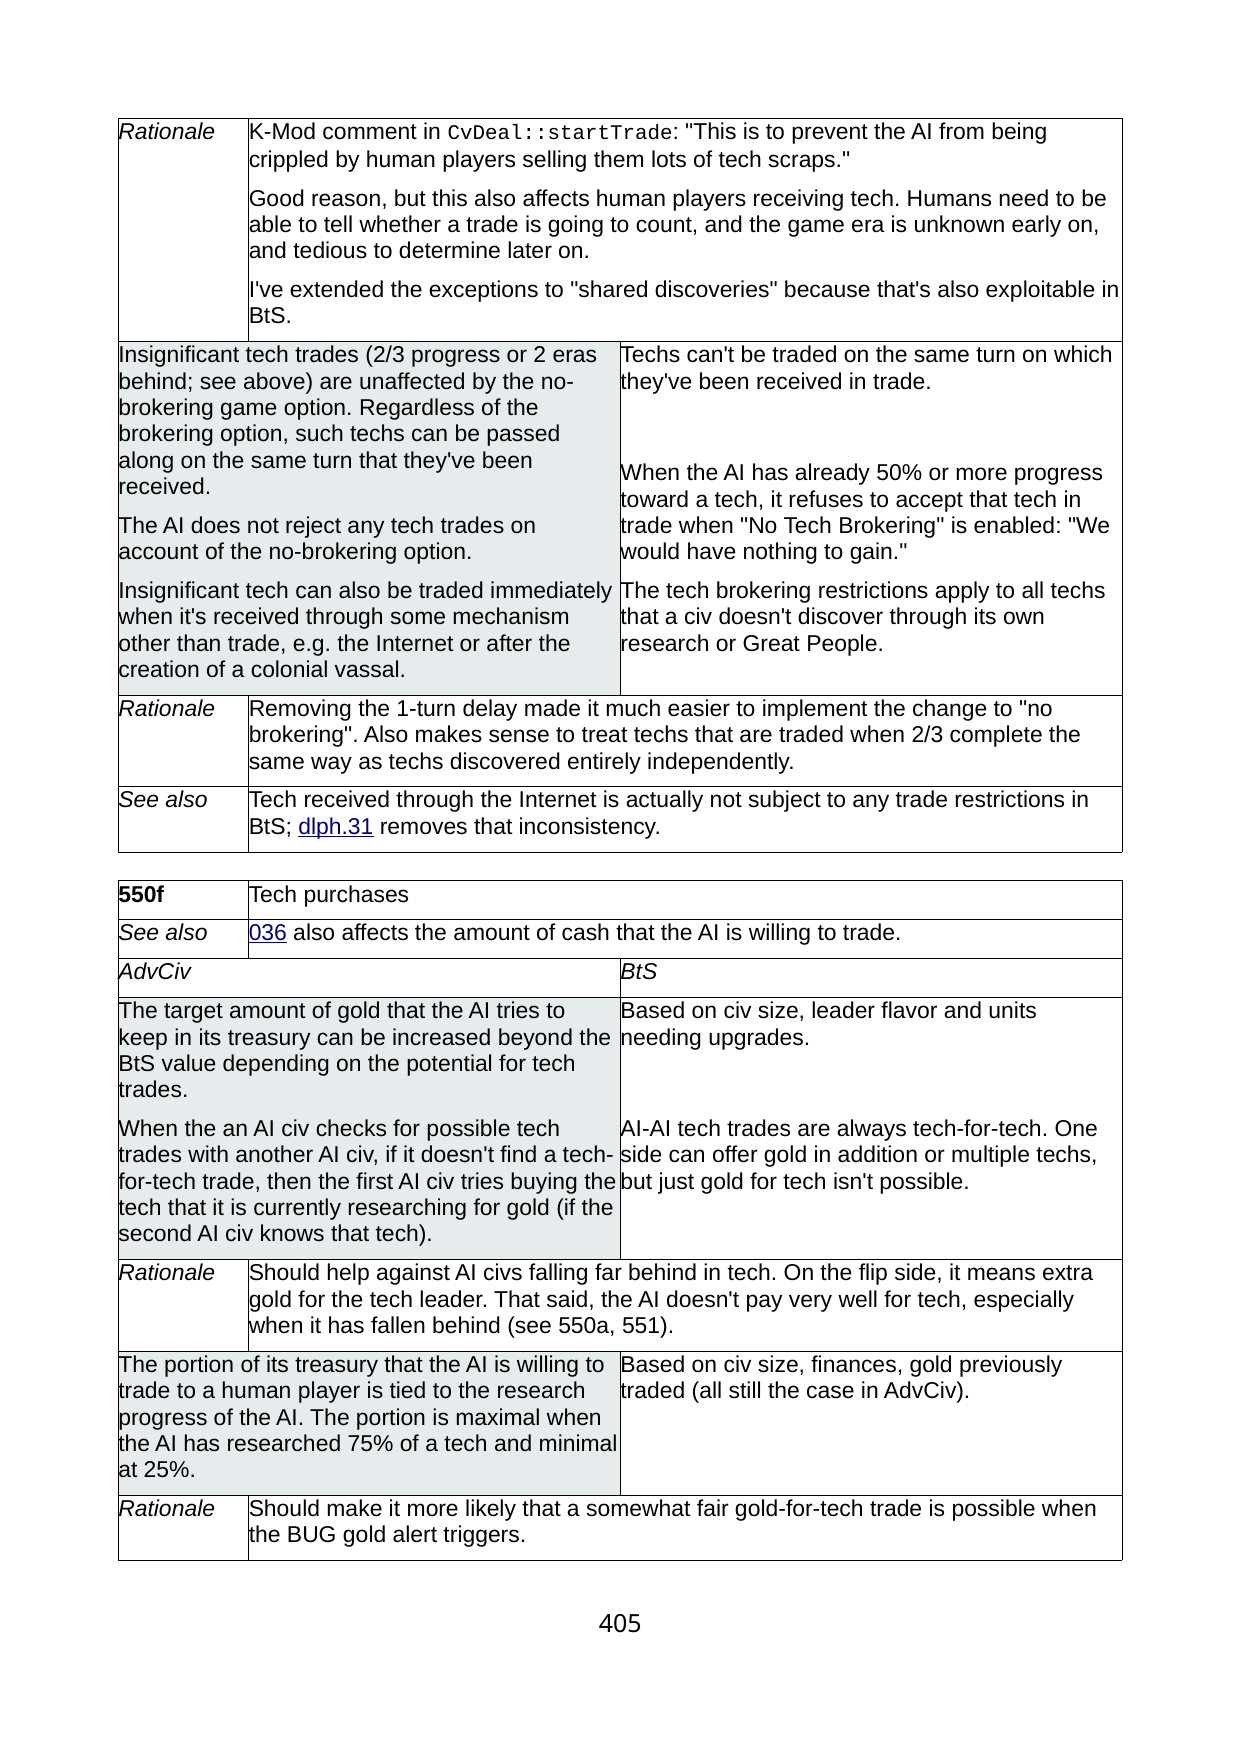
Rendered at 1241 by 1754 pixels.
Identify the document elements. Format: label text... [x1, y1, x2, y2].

table_cell Based on civ size, finances, gold previously traded (all still the case in AdvCiv). [621, 1352, 1122, 1495]
table_header Tech purchases [249, 881, 1122, 919]
table_cell K-Mod comment in CvDeal::startTrade: "This is to prevent the AI from being crippled by human players selling them lots of tech scraps." Good reason, but this also affects human players receiving tech. Humans need to be able to tell whether a trade is going to count, and the game era is unknown early on, and tedious to determine later on. I've extended the exceptions to "shared discoveries" because that's also exploitable in BtS. [249, 119, 1122, 341]
table_cell Rationale [119, 696, 248, 786]
table_cell 036 also affects the amount of cash that the AI is willing to trade. [249, 920, 1122, 958]
table_cell Based on civ size, leader flavor and units needing upgrades. AI-AI tech trades are always tech-for-tech. One side can offer gold in addition or multiple techs, but just gold for tech isn't possible. [621, 998, 1122, 1259]
table_cell AdvCiv [119, 959, 620, 997]
table_cell See also [119, 787, 248, 852]
table_cell Removing the 1-turn delay made it much easier to implement the change to "no brokering". Also makes sense to treat techs that are traded when 2/3 complete the same way as techs discovered entirely independently. [249, 696, 1122, 786]
table_cell Rationale [119, 1260, 248, 1351]
table_cell Should help against AI civs falling far behind in tech. On the flip side, it means extra gold for the tech leader. That said, the AI doesn't pay very well for tech, especially when it has fallen behind (see 550a, 551). [249, 1260, 1122, 1351]
table_cell Insignificant tech trades (2/3 progress or 2 eras behind; see above) are unaffected by the no-brokering game option. Regardless of the brokering option, such techs can be passed along on the same turn that they've been received. The AI does not reject any tech trades on account of the no-brokering option. Insignificant tech can also be traded immediately when it's received through some mechanism other than trade, e.g. the Internet or after the creation of a colonial vassal. [119, 342, 620, 695]
table_header 550f [119, 881, 248, 919]
table_cell The target amount of gold that the AI tries to keep in its treasury can be increased beyond the BtS value depending on the potential for tech trades. When the an AI civ checks for possible tech trades with another AI civ, if it doesn't find a tech-for-tech trade, then the first AI civ tries buying the tech that it is currently researching for gold (if the second AI civ knows that tech). [119, 998, 620, 1259]
table_cell Rationale [119, 1496, 248, 1560]
table_cell Techs can't be traded on the same turn on which they've been received in trade. When the AI has already 50% or more progress toward a tech, it refuses to accept that tech in trade when "No Tech Brokering" is enabled: "We would have nothing to gain." The tech brokering restrictions apply to all techs that a civ doesn't discover through its own research or Great People. [621, 342, 1122, 695]
table_cell See also [119, 920, 248, 958]
table_cell Should make it more likely that a somewhat fair gold-for-tech trade is possible when the BUG gold alert triggers. [249, 1496, 1122, 1560]
table_cell The portion of its treasury that the AI is willing to trade to a human player is tied to the research progress of the AI. The portion is maximal when the AI has researched 75% of a tech and minimal at 25%. [119, 1352, 620, 1495]
table_cell Tech received through the Internet is actually not subject to any trade restrictions in BtS; dlph.31 removes that inconsistency. [249, 787, 1122, 852]
table_cell Rationale [119, 119, 248, 341]
table_cell BtS [621, 959, 1122, 997]
